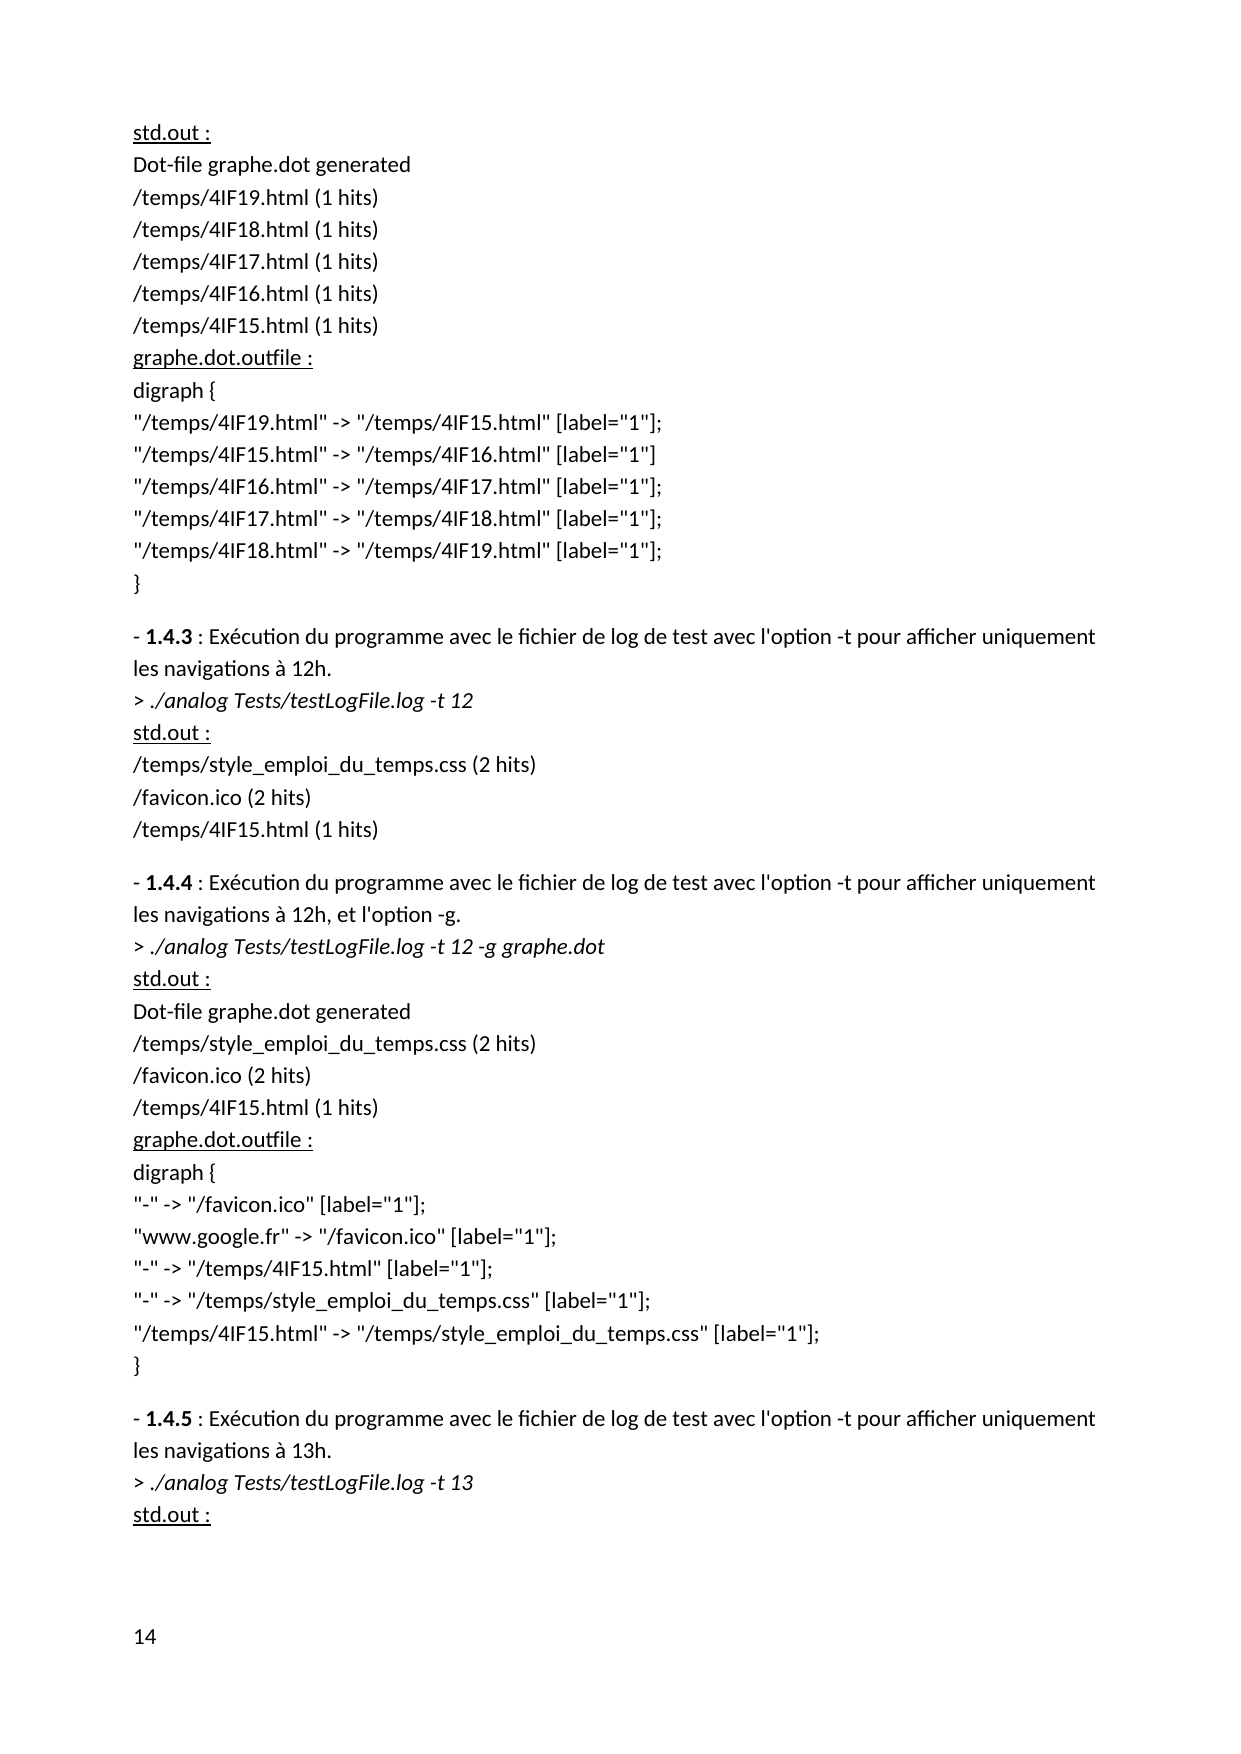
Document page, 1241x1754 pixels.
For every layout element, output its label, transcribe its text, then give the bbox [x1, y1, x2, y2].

list - 1.4.4 : Exécution du programme avec le fichier de log de test avec l'option -t pour afficher uniquement les navigations à 12h, et l'option -g. > ./analog Tests/testLogFile.log -t 12 -g graphe.dot std.out : Dot-file graphe.dot generated /temps/style_emploi_du_temps.css (2 hits) /favicon.ico (2 hits) /temps/4IF15.html (1 hits) graphe.dot.outfile : digraph { "-" -> "/favicon.ico" [label="1"]; "www.google.fr" -> "/favicon.ico" [label="1"]; "-" -> "/temps/4IF15.html" [label="1"]; "-" -> "/temps/style_emploi_du_temps.css" [label="1"]; "/temps/4IF15.html" -> "/temps/style_emploi_du_temps.css" [label="1"]; } [133, 868, 1122, 1379]
list std.out : Dot-file graphe.dot generated /temps/4IF19.html (1 hits) /temps/4IF18.html (1 hits) /temps/4IF17.html (1 hits) /temps/4IF16.html (1 hits) /temps/4IF15.html (1 hits) graphe.dot.outfile : digraph { "/temps/4IF19.html" -> "/temps/4IF15.html" [label="1"]; "/temps/4IF15.html" -> "/temps/4IF16.html" [label="1"] "/temps/4IF16.html" -> "/temps/4IF17.html" [label="1"]; "/temps/4IF17.html" -> "/temps/4IF18.html" [label="1"]; "/temps/4IF18.html" -> "/temps/4IF19.html" [label="1"]; } [133, 118, 1122, 597]
list - 1.4.5 : Exécution du programme avec le fichier de log de test avec l'option -t pour afficher uniquement les navigations à 13h. > ./analog Tests/testLogFile.log -t 13 std.out : [133, 1404, 1122, 1561]
list - 1.4.3 : Exécution du programme avec le fichier de log de test avec l'option -t pour afficher uniquement les navigations à 12h. > ./analog Tests/testLogFile.log -t 12 std.out : /temps/style_emploi_du_temps.css (2 hits) /favicon.ico (2 hits) /temps/4IF15.html (1 hits) [133, 622, 1122, 843]
